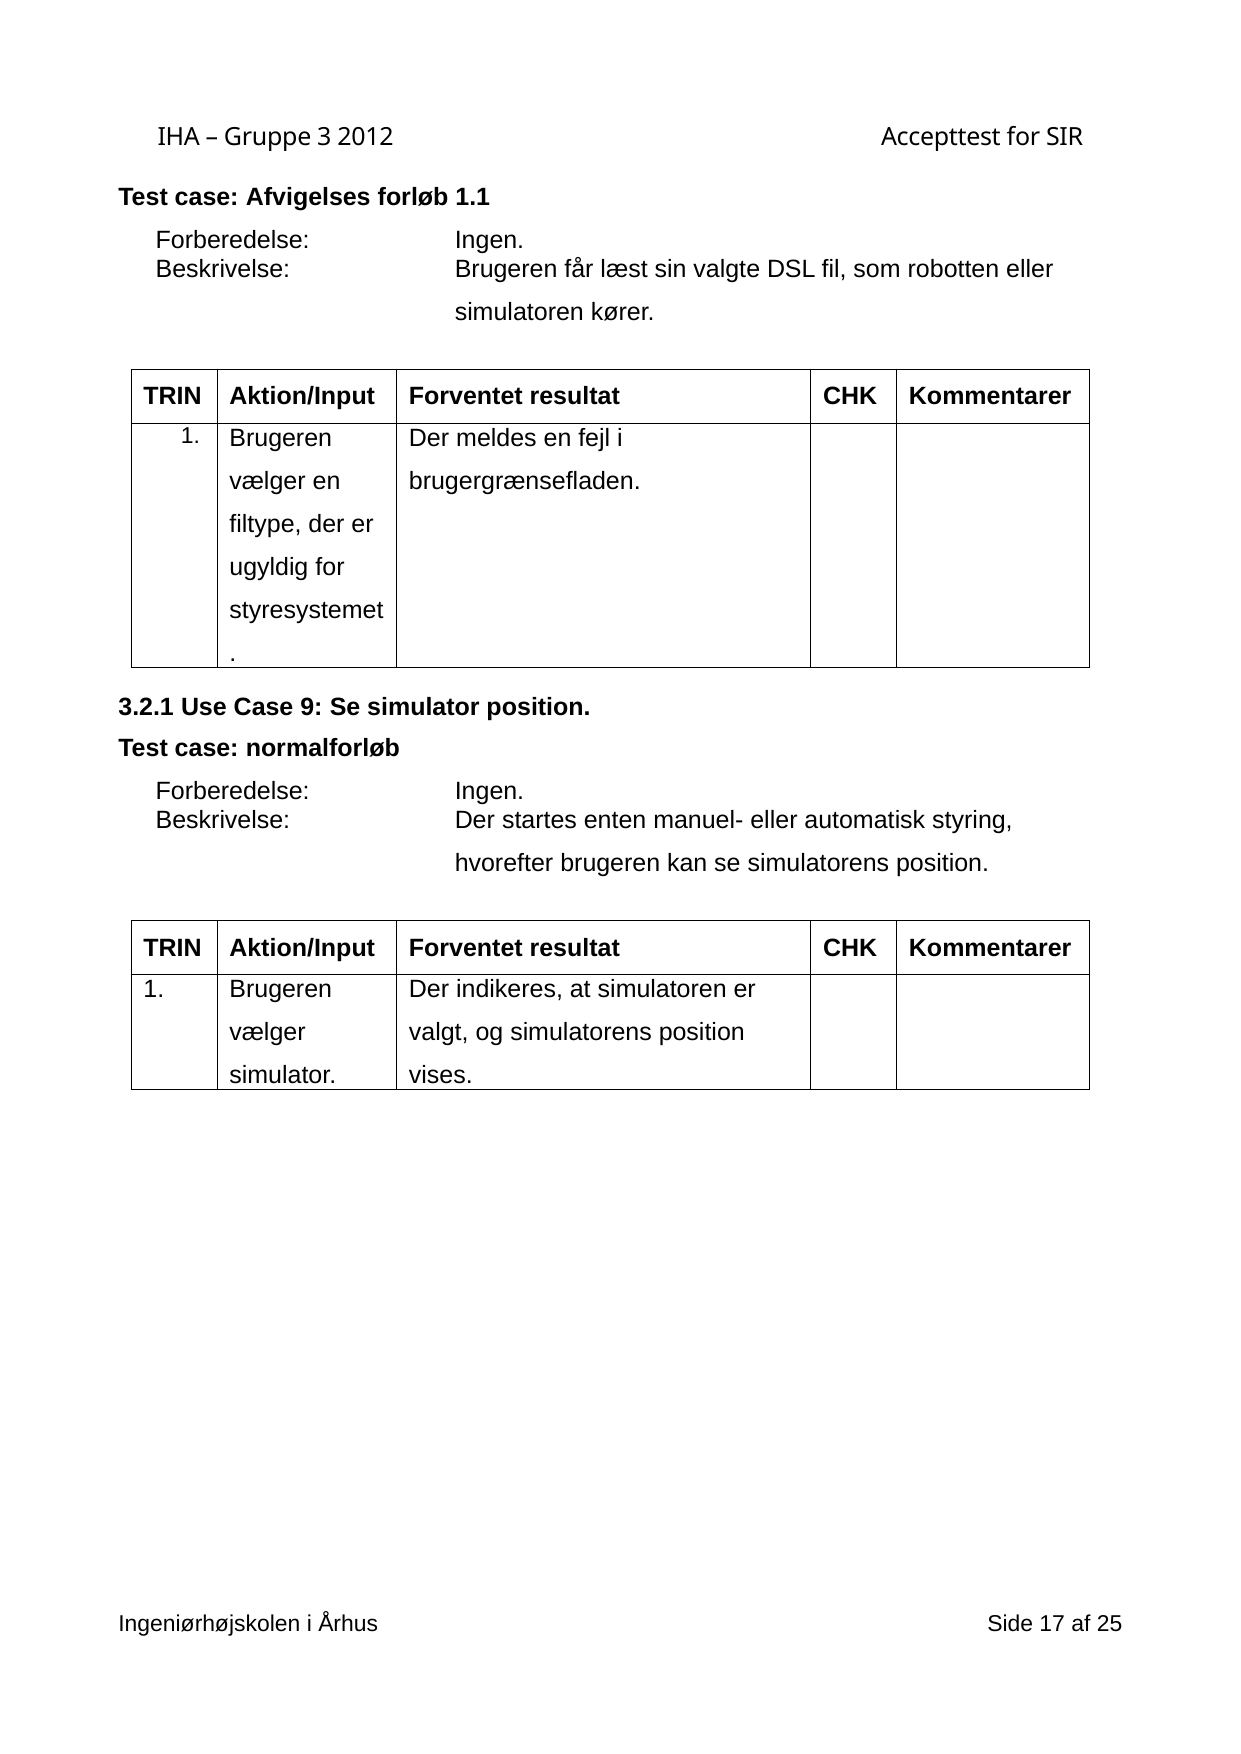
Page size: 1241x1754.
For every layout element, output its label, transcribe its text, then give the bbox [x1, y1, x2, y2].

table_cell Der meldes en fejl i brugergrænsefladen. [397, 424, 810, 667]
table_cell [811, 975, 896, 1089]
subtitle 3.2.1 Use Case 9: Se simulator position. [118, 692, 1122, 721]
table_cell [811, 424, 896, 667]
table_cell Der startes enten manuel- eller automatisk styring, hvorefter brugeren kan se simulatorens position. [443, 805, 1089, 877]
table_header Forberedelse: [144, 776, 443, 805]
text Test case: normalforløb [118, 733, 1122, 762]
table_cell Brugeren får læst sin valgte DSL fil, som robotten eller simulatoren kører. [443, 254, 1089, 325]
table_cell Beskrivelse: [144, 805, 443, 877]
text Test case: Afvigelses forløb 1.1 [118, 182, 1122, 210]
table_cell [132, 424, 217, 667]
table_header Ingen. [443, 225, 1089, 253]
table_header Kommentarer [897, 370, 1089, 422]
table_header CHK [811, 370, 896, 422]
table_cell [132, 975, 217, 1089]
table_cell Beskrivelse: [144, 254, 443, 325]
table_header Ingen. [443, 776, 1089, 805]
table_cell [897, 975, 1089, 1089]
table_header CHK [811, 921, 896, 974]
table_header Kommentarer [897, 921, 1089, 974]
table_header Aktion/Input [218, 921, 396, 974]
table_header Forventet resultat [397, 921, 810, 974]
table_header Forberedelse: [144, 225, 443, 253]
table_header TRIN [132, 921, 217, 974]
table_cell Der indikeres, at simulatoren er valgt, og simulatorens position vises. [397, 975, 810, 1089]
table_header TRIN [132, 370, 217, 422]
table_cell Brugeren vælger en filtype, der er ugyldig for styresystemet. [218, 424, 396, 667]
table_cell [897, 424, 1089, 667]
table_cell Brugeren vælger simulator. [218, 975, 396, 1089]
table_header Aktion/Input [218, 370, 396, 422]
table_header Forventet resultat [397, 370, 810, 422]
